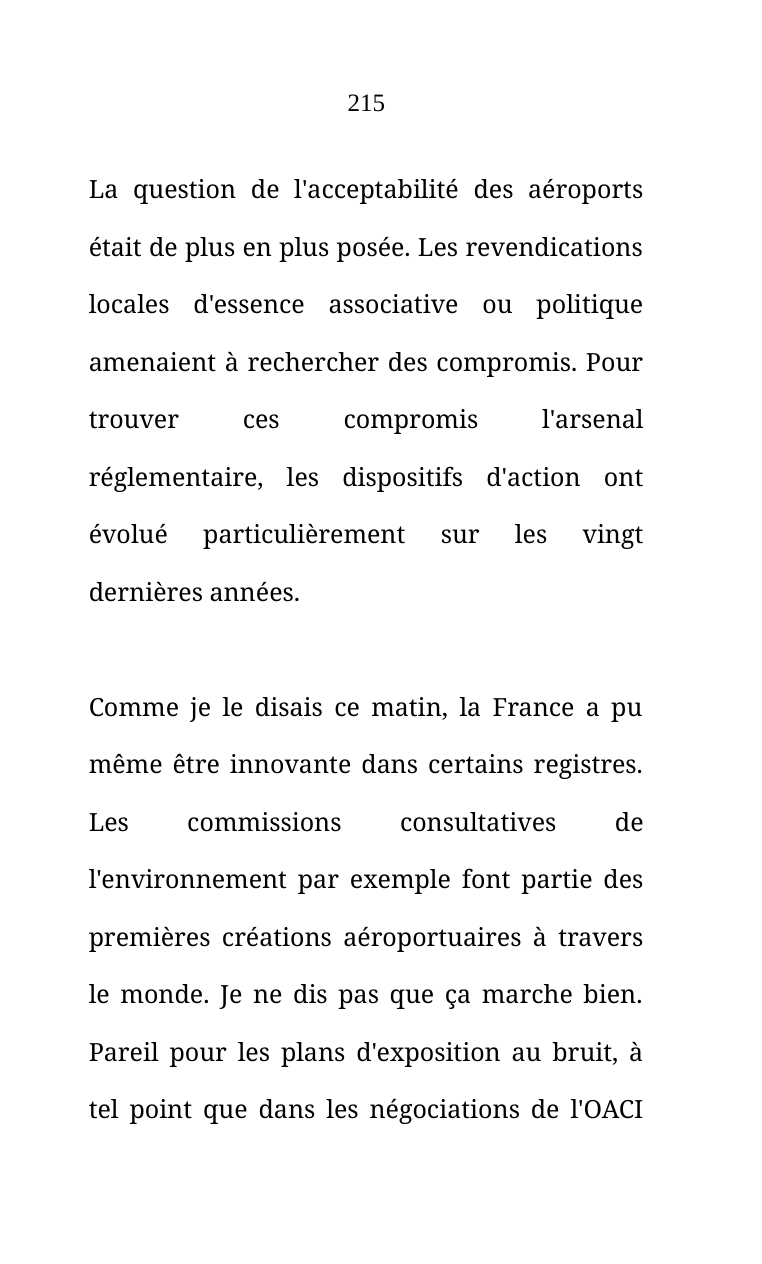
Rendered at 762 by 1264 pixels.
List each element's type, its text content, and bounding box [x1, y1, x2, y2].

text Comme je le disais ce matin, la France a pu même être innovante dans certains registres. Les commissions consultatives de l'environnement par exemple font partie des premières créations aéroportuaires à travers le monde. Je ne dis pas que ça marche bien. Pareil pour les plans d'exposition au bruit, à tel point que dans les négociations de l'OACI [88, 666, 644, 1126]
text La question de l'acceptabilité des aéroports était de plus en plus posée. Les revendications locales d'essence associative ou politique amenaient à rechercher des compromis. Pour trouver ces compromis l'arsenal réglementaire, les dispositifs d'action ont évolué particulièrement sur les vingt dernières années. [88, 147, 644, 609]
